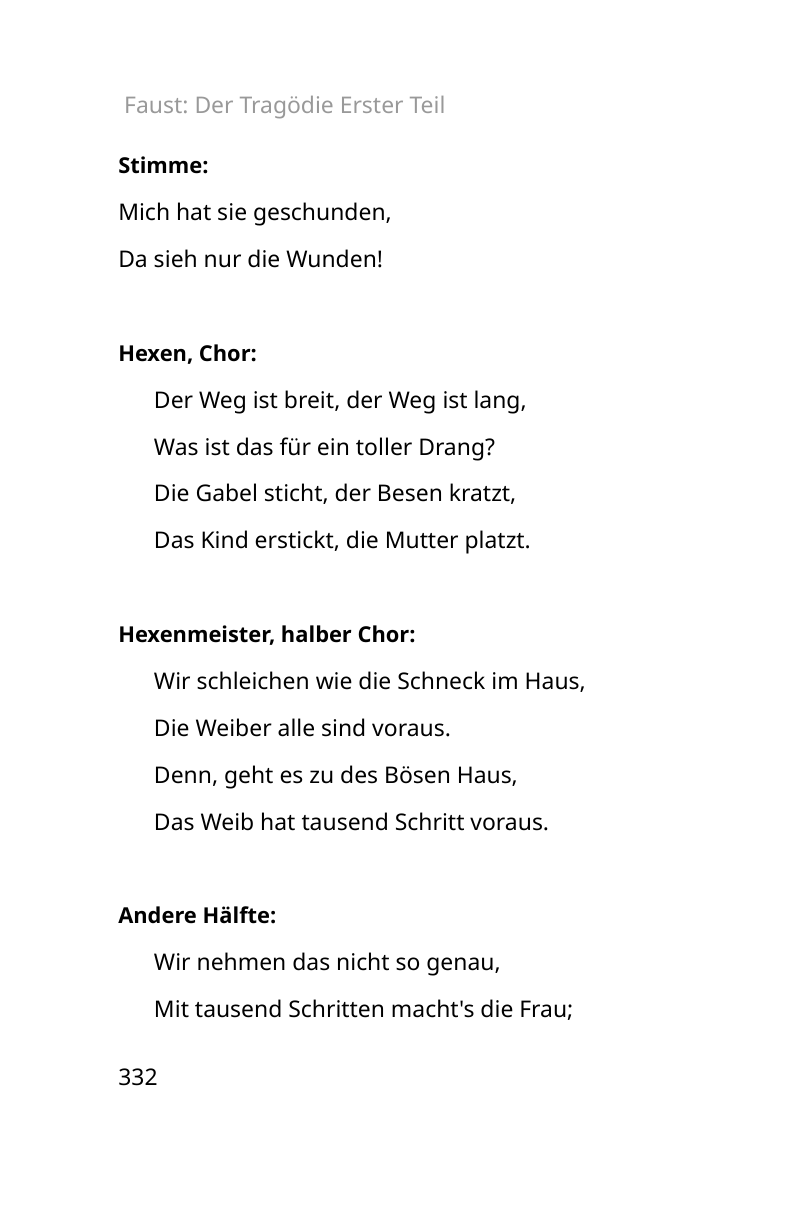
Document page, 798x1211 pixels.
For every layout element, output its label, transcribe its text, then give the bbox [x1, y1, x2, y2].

text Hexenmeister, halber Chor: Wir schleichen wie die Schneck im Haus, Die Weiber alle sind voraus. Denn, geht es zu des Bösen Haus, Das Weib hat tausend Schritt voraus. [118, 589, 679, 837]
text Stimme: Mich hat sie geschunden, Da sieh nur die Wunden! [118, 149, 679, 274]
text Hexen, Chor: Der Weg ist breit, der Weg ist lang, Was ist das für ein toller Drang? Die Gabel sticht, der Besen kratzt, Das Kind erstickt, die Mutter platzt. [118, 308, 679, 556]
text Andere Hälfte: Wir nehmen das nicht so genau, Mit tausend Schritten macht's die Frau; [118, 870, 679, 1024]
